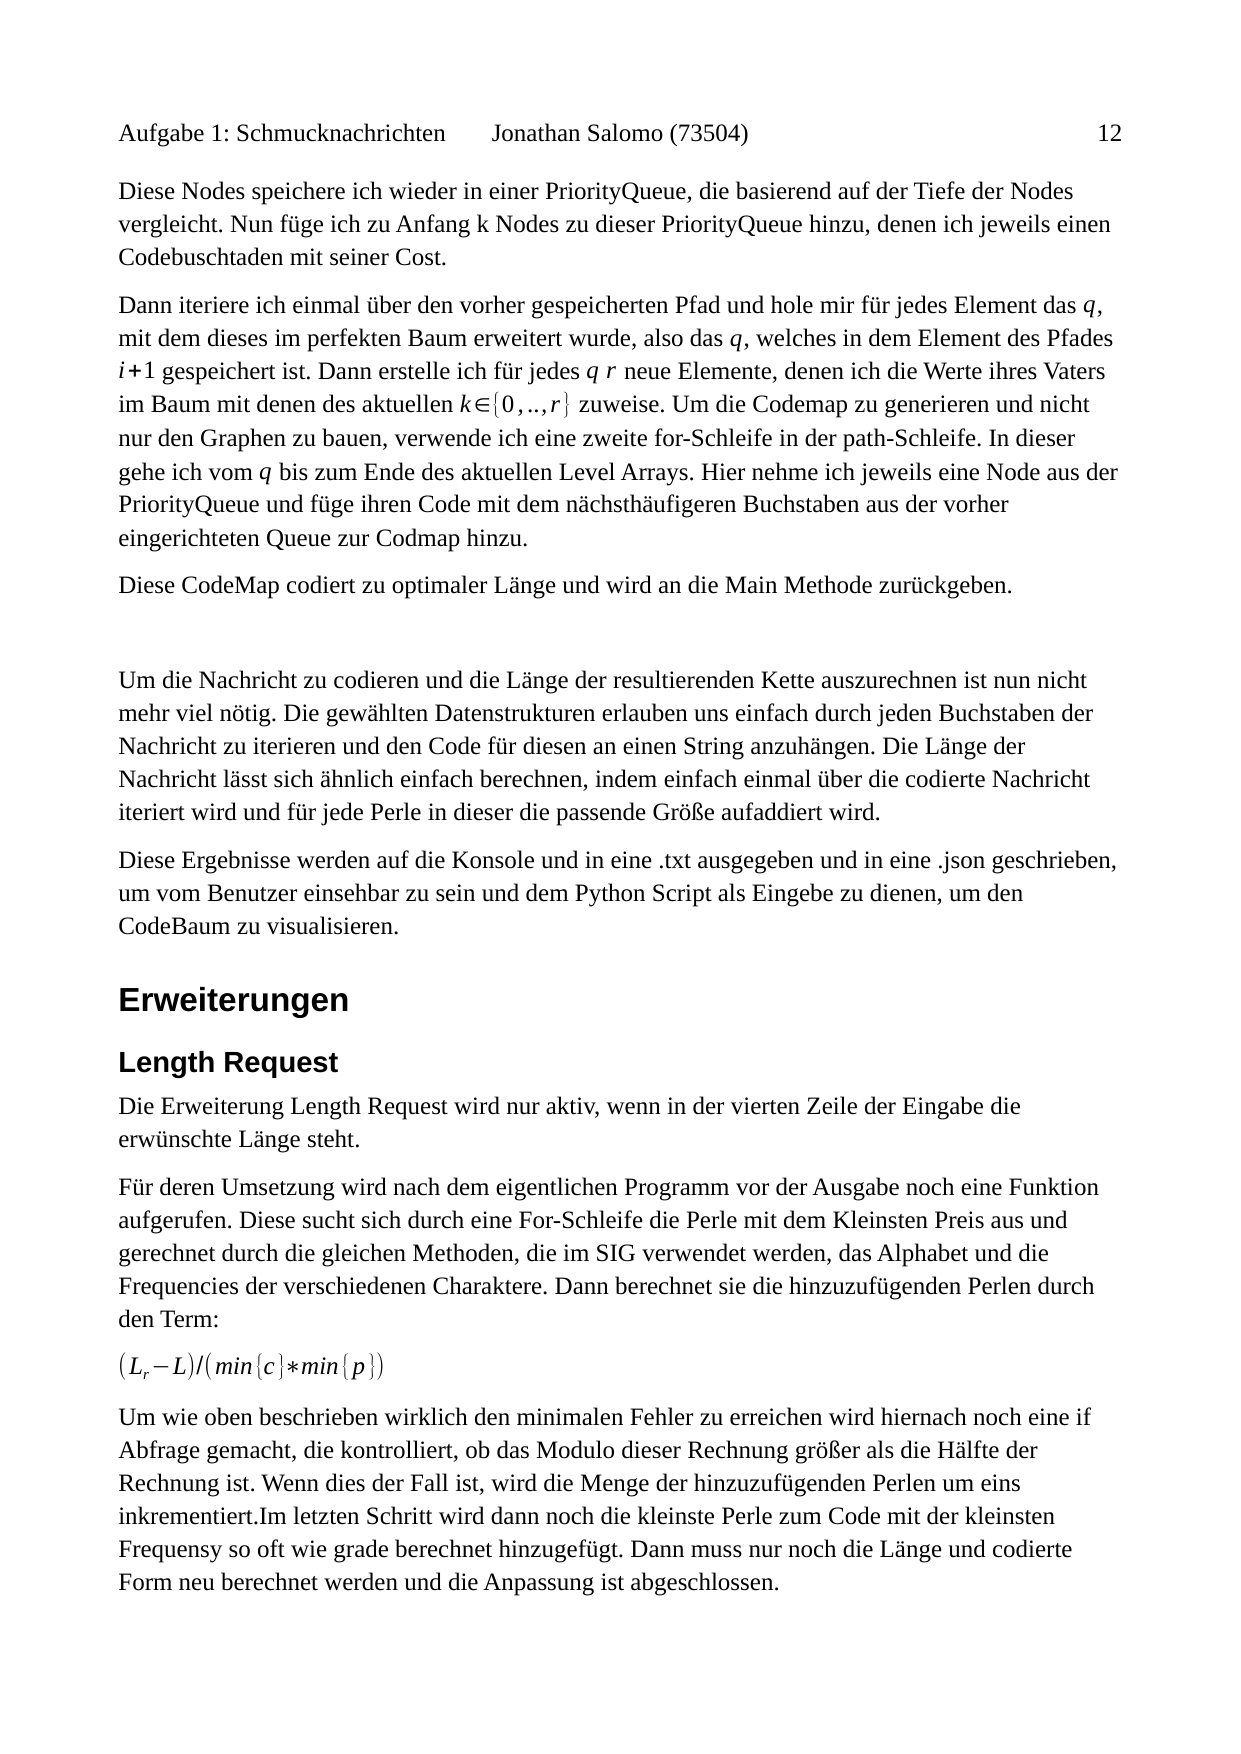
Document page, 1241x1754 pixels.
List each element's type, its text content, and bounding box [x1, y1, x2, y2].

text Dann iteriere ich einmal über den vorher gespeicherten Pfad und hole mir für jedes Element das , mit dem dieses im perfekten Baum erweitert wurde, also das , welches in dem Element des Pfades gespeichert ist. Dann erstelle ich für jedes neue Elemente, denen ich die Werte ihres Vaters im Baum mit denen des aktuellen zuweise. Um die Codemap zu generieren und nicht nur den Graphen zu bauen, verwende ich eine zweite for-Schleife in der path-Schleife. In dieser gehe ich vom bis zum Ende des aktuellen Level Arrays. Hier nehme ich jeweils eine Node aus der PriorityQueue und füge ihren Code mit dem nächsthäufigeren Buchstaben aus der vorher eingerichteten Queue zur Codmap hinzu. [118, 290, 1122, 551]
text Diese Ergebnisse werden auf die Konsole und in eine .txt ausgegeben und in eine .json geschrieben, um vom Benutzer einsehbar zu sein und dem Python Script als Eingebe zu dienen, um den CodeBaum zu visualisieren. [118, 845, 1122, 940]
text Um die Nachricht zu codieren und die Länge der resultierenden Kette auszurechnen ist nun nicht mehr viel nötig. Die gewählten Datenstrukturen erlauben uns einfach durch jeden Buchstaben der Nachricht zu iterieren und den Code für diesen an einen String anzuhängen. Die Länge der Nachricht lässt sich ähnlich einfach berechnen, indem einfach einmal über die codierte Nachricht iteriert wird und für jede Perle in dieser die passende Größe aufaddiert wird. [118, 665, 1122, 826]
text Diese Nodes speichere ich wieder in einer PriorityQueue, die basierend auf der Tiefe der Nodes vergleicht. Nun füge ich zu Anfang k Nodes zu dieser PriorityQueue hinzu, denen ich jeweils einen Codebuschtaden mit seiner Cost. [118, 176, 1122, 271]
text Die Erweiterung Length Request wird nur aktiv, wenn in der vierten Zeile der Eingabe die erwünschte Länge steht. [118, 1091, 1122, 1153]
text Um wie oben beschrieben wirklich den minimalen Fehler zu erreichen wird hiernach noch eine if Abfrage gemacht, die kontrolliert, ob das Modulo dieser Rechnung größer als die Hälfte der Rechnung ist. Wenn dies der Fall ist, wird die Menge der hinzuzufügenden Perlen um eins inkrementiert.Im letzten Schritt wird dann noch die kleinste Perle zum Code mit der kleinsten Frequensy so oft wie grade berechnet hinzugefügt. Dann muss nur noch die Länge und codierte Form neu berechnet werden und die Anpassung ist abgeschlossen. [118, 1402, 1122, 1596]
subtitle Length Request [118, 1045, 1122, 1079]
text Diese CodeMap codiert zu optimaler Länge und wird an die Main Methode zurückgeben. [118, 570, 1122, 599]
subtitle Erweiterungen [118, 979, 1122, 1018]
text Für deren Umsetzung wird nach dem eigentlichen Programm vor der Ausgabe noch eine Funktion aufgerufen. Diese sucht sich durch eine For-Schleife die Perle mit dem Kleinsten Preis aus und gerechnet durch die gleichen Methoden, die im SIG verwendet werden, das Alphabet und die Frequencies der verschiedenen Charaktere. Dann berechnet sie die hinzuzufügenden Perlen durch den Term: [118, 1172, 1122, 1333]
